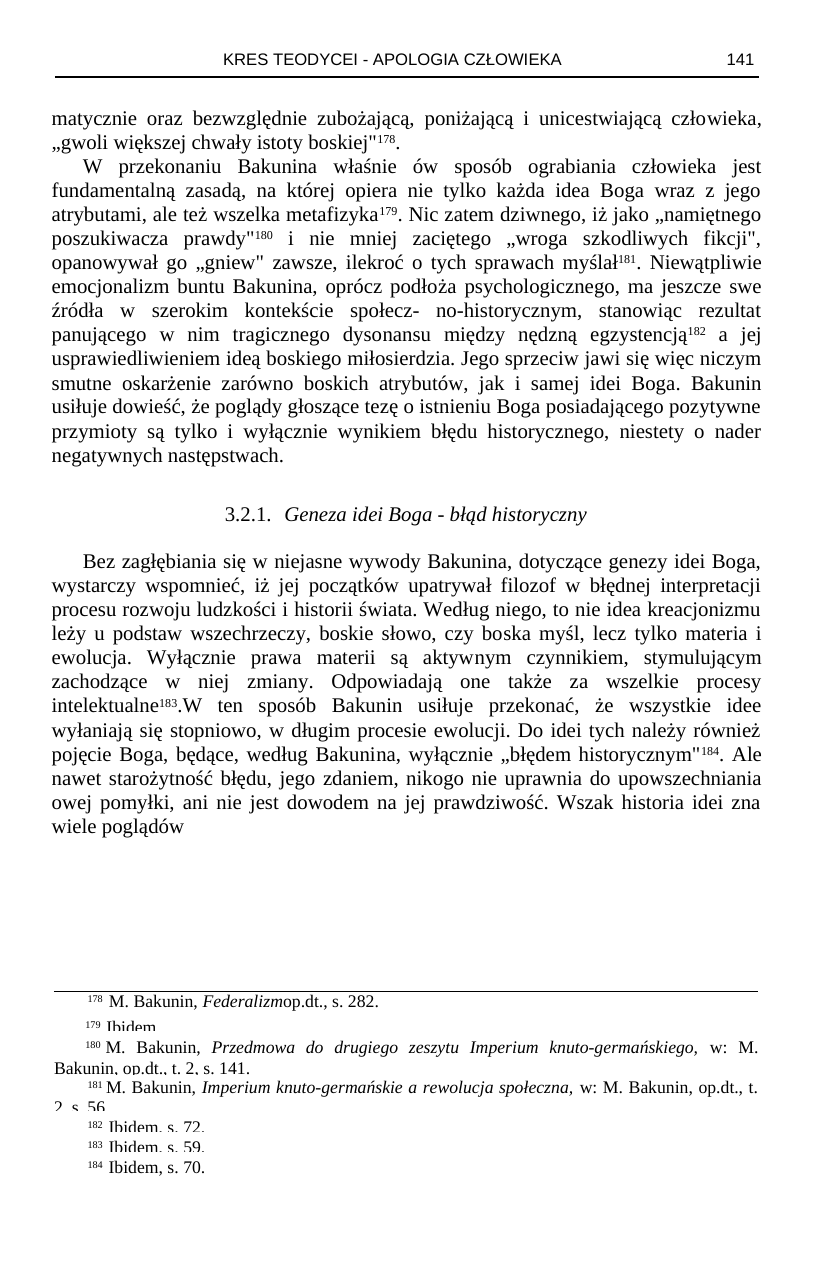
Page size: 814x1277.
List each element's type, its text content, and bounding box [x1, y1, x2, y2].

text 182 Ibidem, s. 72. [54, 1117, 758, 1132]
text W przekonaniu Bakunina właśnie ów sposób ograbiania człowieka jest fundamentalną zasadą, na której opiera nie tylko każda idea Boga wraz z jego atrybutami, ale też wszelka metafizyka179. Nic zatem dziwnego, iż jako „namiętnego poszukiwacza prawdy"180 i nie mniej zaciętego „wroga szkodliwych fikcji", opanowywał go „gniew" zawsze, ilekroć o tych spra­wach myślał181. Niewątpliwie emocjonalizm buntu Bakunina, oprócz podło­ża psychologicznego, ma jeszcze swe źródła w szerokim kontekście społecz- no-historycznym, stanowiąc rezultat panującego w nim tragicznego dyso­nansu między nędzną egzystencją182 a jej usprawiedliwieniem ideą boskiego miłosierdzia. Jego sprzeciw jawi się więc niczym smutne oskarżenie zarów­no boskich atrybutów, jak i samej idei Boga. Bakunin usiłuje dowieść, że poglądy głoszące tezę o istnieniu Boga posiadającego pozytywne przymioty są tylko i wyłącznie wynikiem błędu historycznego, niestety o nader nega­tywnych następstwach. [51, 154, 762, 467]
text 183 Ibidem, s. 59. [54, 1137, 758, 1152]
text 178 M. Bakunin, Federalizmop.dt., s. 282. [54, 992, 758, 1012]
text 184 Ibidem, s. 70. [54, 1157, 758, 1176]
text 179 Ibidem. [54, 1017, 758, 1030]
text matycznie oraz bezwzględnie zubożającą, poniżającą i unicestwiającą czło­wieka, „gwoli większej chwały istoty boskiej"178. [51, 106, 762, 154]
text 181 M. Bakunin, Imperium knuto-germańskie a rewolucja społeczna, w: M. Bakunin, op.dt., t. 2, s. 56. [54, 1077, 758, 1110]
list Geneza idei Boga - błąd historyczny [51, 502, 762, 526]
text Bez zagłębiania się w niejasne wywody Bakunina, dotyczące genezy idei Boga, wystarczy wspomnieć, iż jej początków upatrywał filozof w błędnej interpretacji procesu rozwoju ludzkości i historii świata. Według niego, to nie idea kreacjonizmu leży u podstaw wszechrzeczy, boskie słowo, czy bo­ska myśl, lecz tylko materia i ewolucja. Wyłącznie prawa materii są aktyw­nym czynnikiem, stymulującym zachodzące w niej zmiany. Odpowiadają one także za wszelkie procesy intelektualne183.W ten sposób Bakunin usiłuje przekonać, że wszystkie idee wyłaniają się stopniowo, w długim procesie ewolucji. Do idei tych należy również pojęcie Boga, będące, według Bakuni­na, wyłącznie „błędem historycznym"184. Ale nawet starożytność błędu, jego zdaniem, nikogo nie uprawnia do upowszechniania owej pomyłki, ani nie jest dowodem na jej prawdziwość. Wszak historia idei zna wiele poglądów [51, 549, 762, 838]
text 180 M. Bakunin, Przedmowa do drugiego zeszytu Imperium knuto-germańskiego, w: M. Bakunin, op.dt., t. 2, s. 141. [54, 1037, 758, 1074]
text KRES TEODYCEI - APOLOGIA CZŁOWIEKA [223, 49, 591, 68]
text 141 [726, 50, 758, 69]
